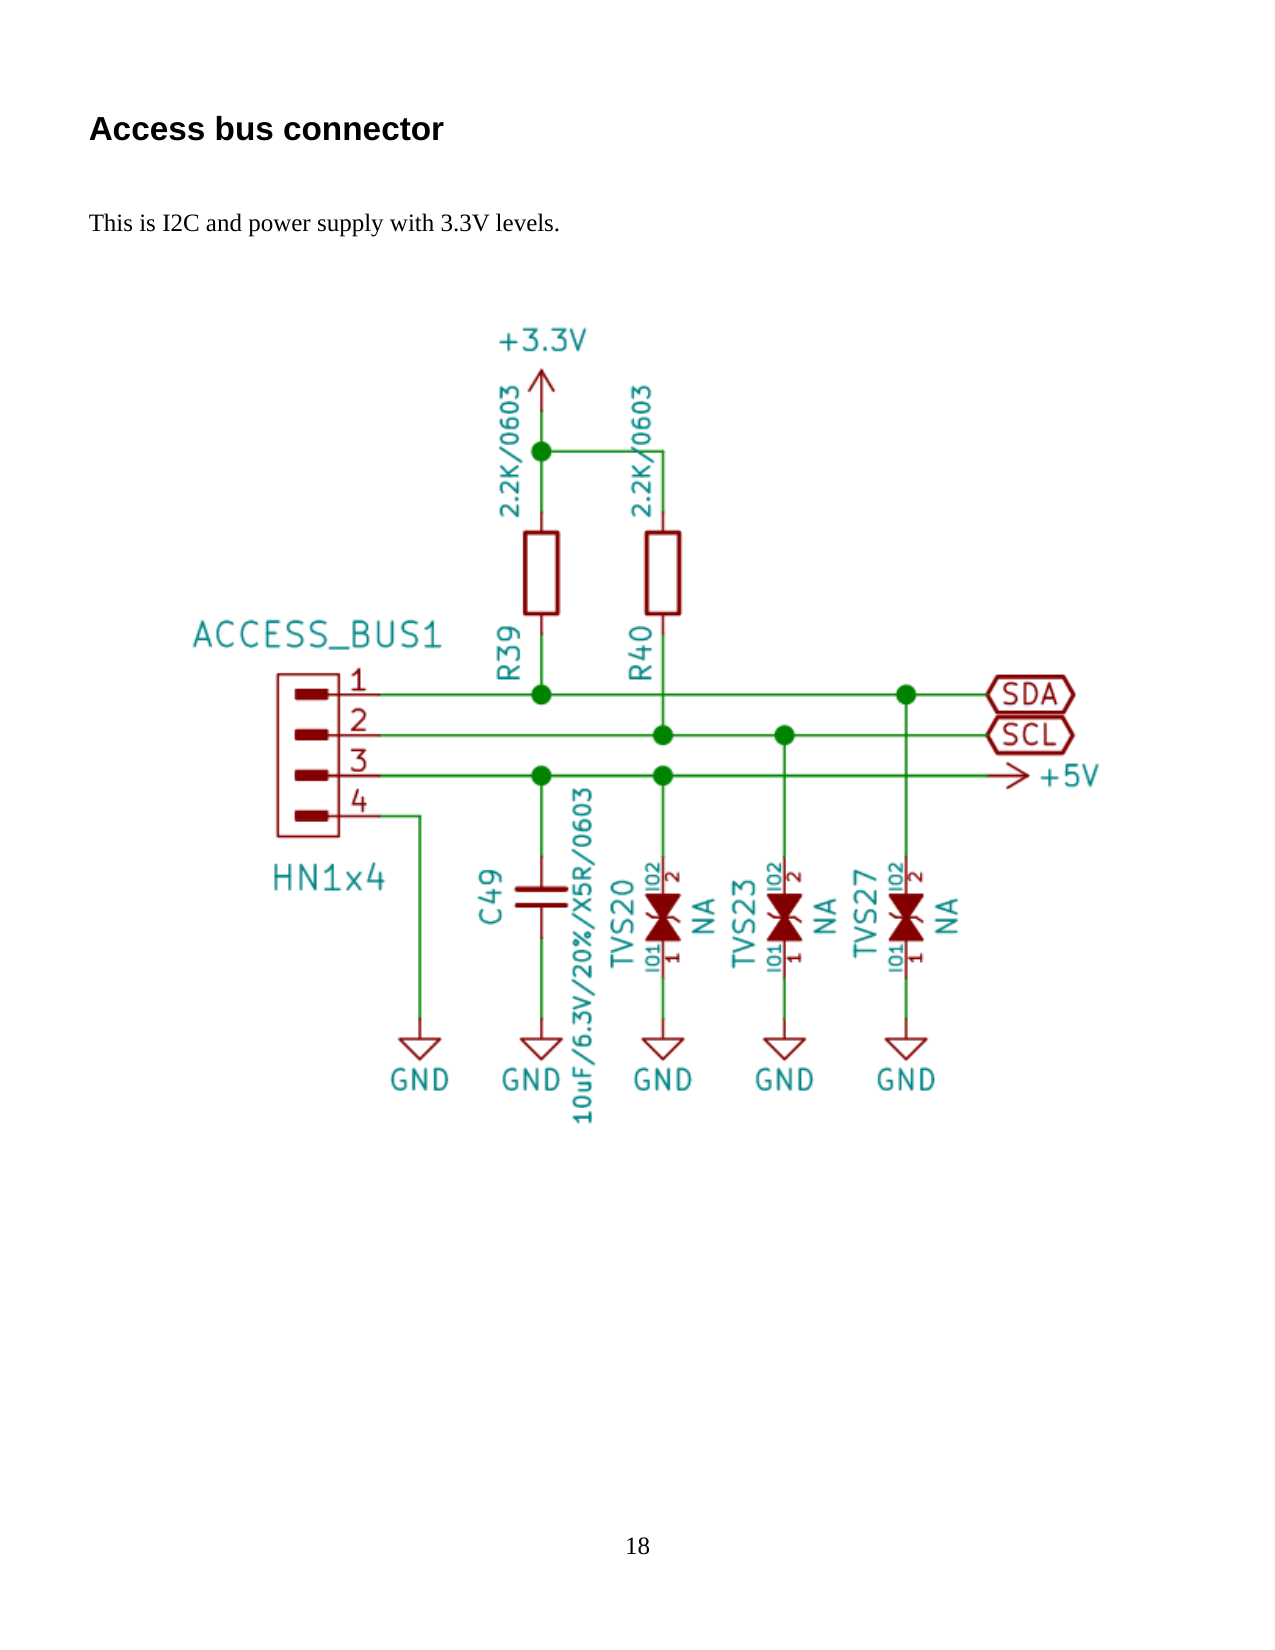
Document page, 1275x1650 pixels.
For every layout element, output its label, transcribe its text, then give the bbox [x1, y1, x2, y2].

subtitle Access bus connector [88, 109, 1186, 148]
text This is I2C and power supply with 3.3V levels. [88, 208, 1186, 237]
picture [148, 281, 1166, 1169]
